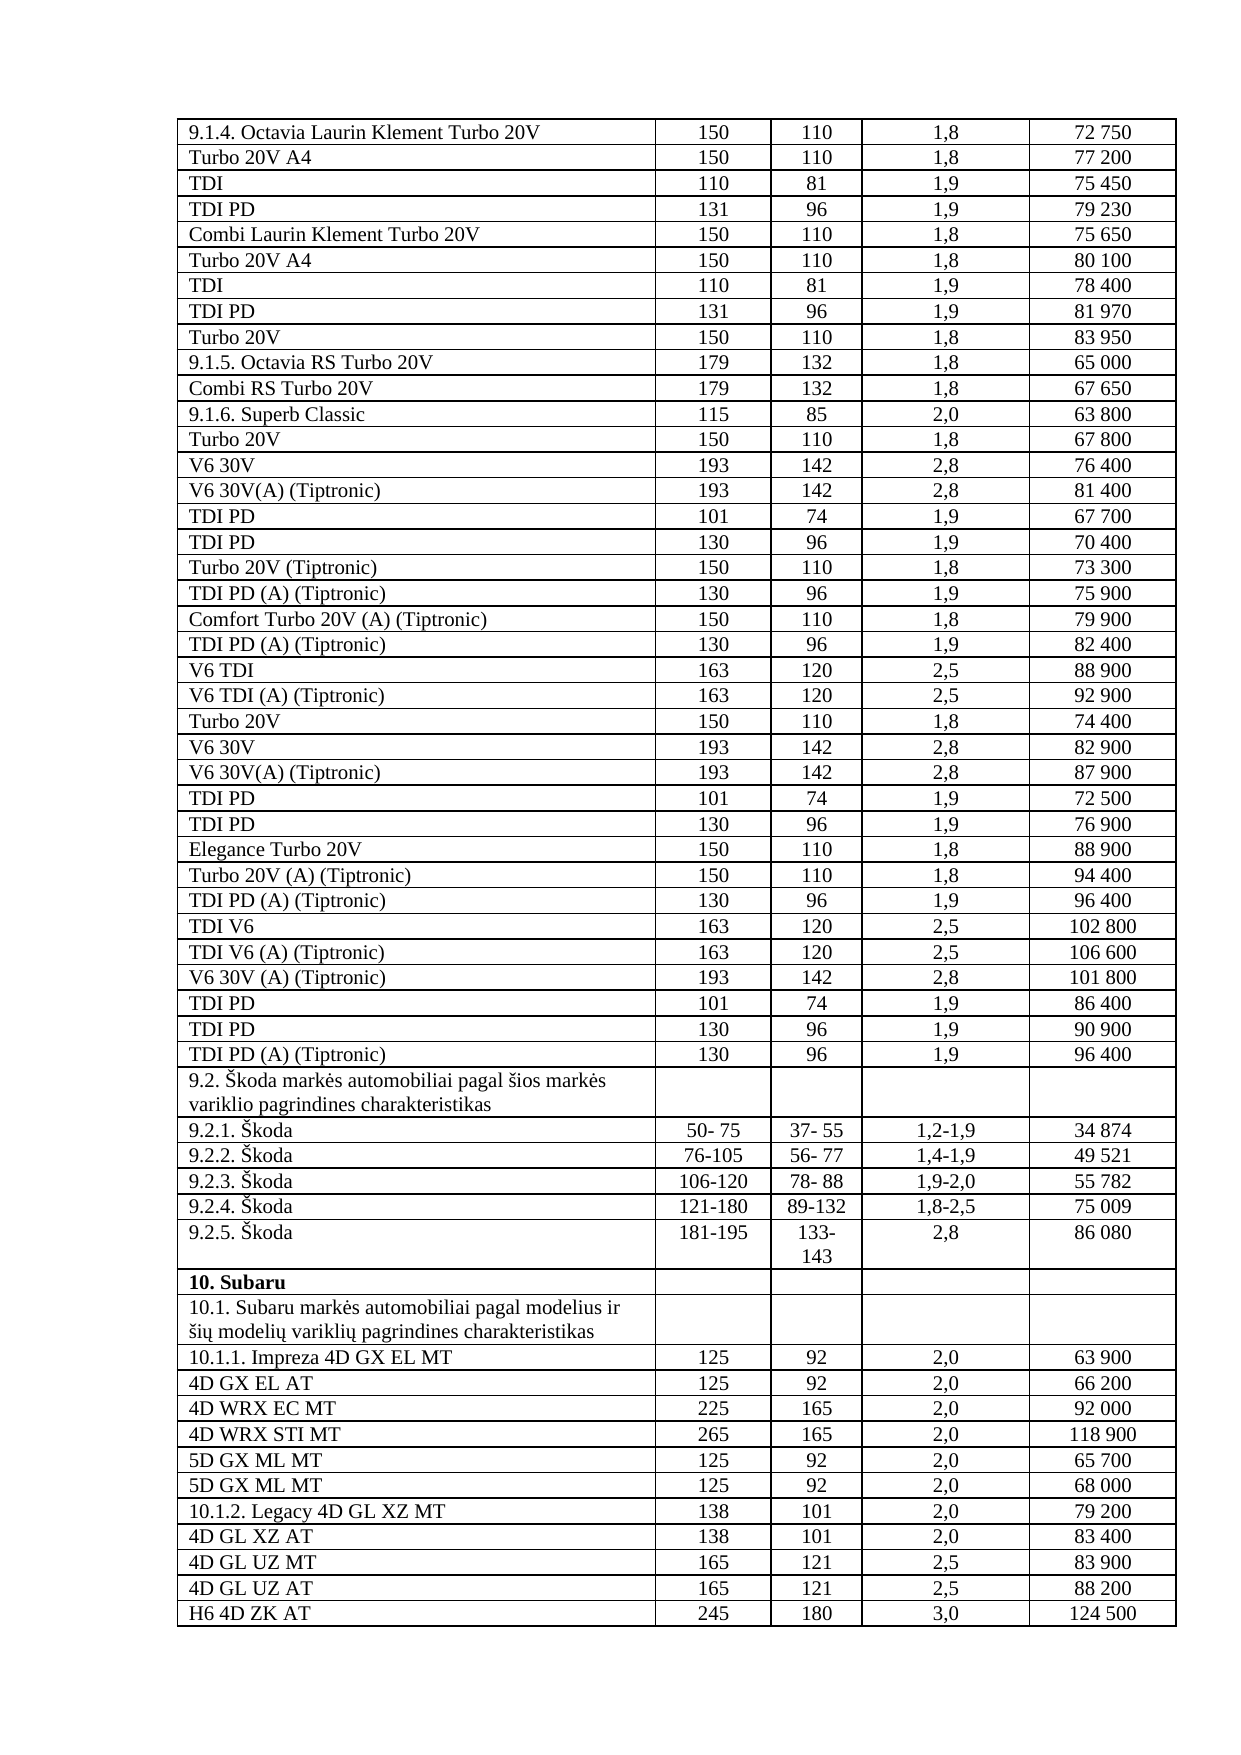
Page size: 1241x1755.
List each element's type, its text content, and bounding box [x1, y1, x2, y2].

table_cell 150 [656, 709, 770, 733]
table_cell 96 [772, 632, 861, 656]
table_cell [656, 1295, 770, 1343]
table_cell 1,9 [863, 273, 1029, 297]
table_cell 77 200 [1030, 145, 1175, 169]
table_cell TDI PD [178, 991, 655, 1015]
table_cell 150 [656, 325, 770, 349]
table_cell [1177, 118, 1181, 144]
table_cell TDI PD (A) (Tiptronic) [178, 1042, 655, 1066]
table_cell 4D WRX STI MT [178, 1422, 655, 1446]
table_cell 4D WRX EC MT [178, 1396, 655, 1420]
table_cell 89-132 [772, 1195, 861, 1218]
table_cell [1177, 1294, 1181, 1343]
table_cell 96 [772, 197, 861, 221]
table_cell [1177, 528, 1181, 554]
table_cell 150 [656, 837, 770, 861]
table_cell 4D GL XZ AT [178, 1525, 655, 1548]
table_cell 2,8 [863, 1220, 1029, 1268]
table_cell [1177, 656, 1181, 682]
table_cell [772, 1270, 861, 1294]
table_cell 50- 75 [656, 1118, 770, 1142]
table_cell 265 [656, 1422, 770, 1446]
table_cell 4D GX EL AT [178, 1371, 655, 1395]
table_cell 124 500 [1030, 1601, 1175, 1625]
table_cell 132 [772, 376, 861, 400]
table_cell 2,5 [863, 940, 1029, 964]
table_cell 3,0 [863, 1601, 1029, 1625]
table_cell 75 450 [1030, 171, 1175, 195]
table_cell 87 900 [1030, 760, 1175, 784]
table_cell 101 [772, 1525, 861, 1548]
table_cell 68 000 [1030, 1473, 1175, 1497]
table_cell [1177, 144, 1181, 169]
table_cell V6 TDI [178, 658, 655, 682]
table_cell Turbo 20V (A) (Tiptronic) [178, 863, 655, 887]
table_cell 63 900 [1030, 1345, 1175, 1369]
table_cell [1030, 1295, 1175, 1343]
table_cell 121 [772, 1576, 861, 1600]
table_cell 101 [656, 504, 770, 528]
table_cell [1177, 554, 1181, 579]
table_cell H6 4D ZK AT [178, 1601, 655, 1625]
table_cell 74 [772, 786, 861, 810]
table_cell TDI PD (A) (Tiptronic) [178, 632, 655, 656]
table_cell [1177, 1523, 1181, 1548]
table_cell 110 [772, 222, 861, 246]
table_cell 138 [656, 1525, 770, 1548]
table_cell Combi Laurin Klement Turbo 20V [178, 222, 655, 246]
table_cell 56- 77 [772, 1143, 861, 1167]
table_cell Turbo 20V A4 [178, 248, 655, 272]
table_cell 79 900 [1030, 607, 1175, 631]
table_cell 92 [772, 1345, 861, 1369]
table_cell 74 400 [1030, 709, 1175, 733]
table_cell 81 970 [1030, 299, 1175, 323]
table_cell 2,8 [863, 453, 1029, 477]
table_cell 2,0 [863, 1396, 1029, 1420]
table_cell 179 [656, 350, 770, 374]
table_cell [1177, 1574, 1181, 1600]
table_cell 34 874 [1030, 1118, 1175, 1142]
table_cell [1177, 810, 1181, 836]
table_cell 96 [772, 1042, 861, 1066]
table_cell 72 750 [1030, 120, 1175, 144]
table_cell 125 [656, 1448, 770, 1472]
table_cell TDI PD [178, 530, 655, 554]
table_cell 83 900 [1030, 1550, 1175, 1574]
table_cell [1177, 887, 1181, 912]
table_cell [1177, 1142, 1181, 1167]
table_cell [1177, 631, 1181, 656]
table_cell 96 400 [1030, 1042, 1175, 1066]
table_cell 150 [656, 120, 770, 144]
table_cell V6 30V(A) (Tiptronic) [178, 478, 655, 502]
table_cell TDI PD [178, 786, 655, 810]
table_cell 9.1.4. Octavia Laurin Klement Turbo 20V [178, 120, 655, 144]
table_cell [1177, 759, 1181, 784]
table_cell 83 400 [1030, 1525, 1175, 1548]
table_cell 76-105 [656, 1143, 770, 1167]
table_cell 5D GX ML MT [178, 1448, 655, 1472]
table_cell 2,5 [863, 683, 1029, 707]
table_cell V6 30V (A) (Tiptronic) [178, 965, 655, 989]
table_cell [1177, 938, 1181, 964]
table_cell [1177, 374, 1181, 400]
table_cell 9.2.2. Škoda [178, 1143, 655, 1167]
table_cell 76 900 [1030, 812, 1175, 836]
table_cell 110 [772, 325, 861, 349]
table_cell 1,4-1,9 [863, 1143, 1029, 1167]
table_cell 1,8 [863, 325, 1029, 349]
table_cell 92 [772, 1473, 861, 1497]
table_cell 142 [772, 735, 861, 759]
table_cell [1177, 784, 1181, 810]
table_cell 163 [656, 683, 770, 707]
table_cell 2,0 [863, 1473, 1029, 1497]
table_cell [1177, 1066, 1181, 1116]
table_cell 1,8 [863, 555, 1029, 579]
table_cell 106-120 [656, 1169, 770, 1193]
table_cell 82 400 [1030, 632, 1175, 656]
table_cell 79 200 [1030, 1499, 1175, 1523]
table_cell 150 [656, 555, 770, 579]
table_cell [1177, 836, 1181, 861]
table_cell 9.2.3. Škoda [178, 1169, 655, 1193]
table_cell 92 [772, 1371, 861, 1395]
table_cell 193 [656, 478, 770, 502]
table_cell [1177, 708, 1181, 733]
table_cell 2,0 [863, 402, 1029, 426]
table_cell [1177, 1369, 1181, 1395]
table_cell 101 [656, 786, 770, 810]
table_cell 120 [772, 914, 861, 938]
table_cell TDI PD [178, 299, 655, 323]
table_cell [863, 1295, 1029, 1343]
table_cell [1177, 1395, 1181, 1420]
table_cell 65 000 [1030, 350, 1175, 374]
table_cell 245 [656, 1601, 770, 1625]
table_cell V6 30V [178, 735, 655, 759]
table_cell V6 30V(A) (Tiptronic) [178, 760, 655, 784]
table_cell 10.1. Subaru markės automobiliai pagal modelius ir šių modelių variklių pagrindines charakteristikas [178, 1295, 655, 1343]
table_cell 1,2-1,9 [863, 1118, 1029, 1142]
table_cell 2,8 [863, 760, 1029, 784]
table_cell 130 [656, 1042, 770, 1066]
table_cell 96 [772, 581, 861, 605]
table_cell TDI PD [178, 1017, 655, 1041]
table_cell 110 [772, 709, 861, 733]
table_cell 1,8 [863, 350, 1029, 374]
table_cell 96 [772, 530, 861, 554]
table_cell 10.1.1. Impreza 4D GX EL MT [178, 1345, 655, 1369]
table_cell 92 000 [1030, 1396, 1175, 1420]
table_cell 110 [772, 248, 861, 272]
table_cell TDI PD (A) (Tiptronic) [178, 581, 655, 605]
table_cell 1,9 [863, 504, 1029, 528]
table_cell 193 [656, 735, 770, 759]
table_cell TDI V6 (A) (Tiptronic) [178, 940, 655, 964]
table_cell 88 900 [1030, 658, 1175, 682]
table_cell [656, 1068, 770, 1116]
table_cell [1177, 503, 1181, 528]
table_cell TDI [178, 171, 655, 195]
table_cell Turbo 20V [178, 325, 655, 349]
table_cell 88 200 [1030, 1576, 1175, 1600]
table_cell 92 900 [1030, 683, 1175, 707]
table_cell 96 [772, 1017, 861, 1041]
table_cell 2,8 [863, 965, 1029, 989]
table_cell [1177, 298, 1181, 323]
table_cell 9.1.5. Octavia RS Turbo 20V [178, 350, 655, 374]
table_cell 110 [772, 427, 861, 451]
table_cell 2,0 [863, 1448, 1029, 1472]
table_cell [772, 1068, 861, 1116]
table_cell 67 650 [1030, 376, 1175, 400]
table_cell 110 [772, 863, 861, 887]
table_cell 65 700 [1030, 1448, 1175, 1472]
table_cell 75 009 [1030, 1195, 1175, 1218]
table_cell 74 [772, 991, 861, 1015]
table_cell TDI PD [178, 197, 655, 221]
table_cell 66 200 [1030, 1371, 1175, 1395]
table_cell 118 900 [1030, 1422, 1175, 1446]
table_cell 4D GL UZ MT [178, 1550, 655, 1574]
table_cell 165 [656, 1576, 770, 1600]
table_cell [1177, 1167, 1181, 1193]
table_cell 2,0 [863, 1371, 1029, 1395]
table_cell 1,9 [863, 1042, 1029, 1066]
table_cell [1177, 400, 1181, 426]
table_cell 1,9 [863, 812, 1029, 836]
table_cell [1177, 1116, 1181, 1142]
table_cell 1,9 [863, 581, 1029, 605]
table_cell 9.2. Škoda markės automobiliai pagal šios markės variklio pagrindines charakteristikas [178, 1068, 655, 1116]
table_cell 90 900 [1030, 1017, 1175, 1041]
table_cell 86 080 [1030, 1220, 1175, 1268]
table_cell 5D GX ML MT [178, 1473, 655, 1497]
table_cell 75 650 [1030, 222, 1175, 246]
table_cell 179 [656, 376, 770, 400]
table_cell 74 [772, 504, 861, 528]
table_cell 150 [656, 248, 770, 272]
table_cell [1177, 605, 1181, 631]
table_cell [1177, 1193, 1181, 1218]
table_cell 4D GL UZ AT [178, 1576, 655, 1600]
table_cell 110 [656, 273, 770, 297]
table_cell 83 950 [1030, 325, 1175, 349]
table_cell 2,0 [863, 1525, 1029, 1548]
table_cell 1,8 [863, 248, 1029, 272]
table_cell 110 [656, 171, 770, 195]
table_cell 1,8 [863, 837, 1029, 861]
table_cell 67 700 [1030, 504, 1175, 528]
table_cell 9.2.1. Škoda [178, 1118, 655, 1142]
table_cell 130 [656, 1017, 770, 1041]
table_cell 125 [656, 1345, 770, 1369]
table_cell 150 [656, 427, 770, 451]
table_cell 132 [772, 350, 861, 374]
table_cell [1177, 1497, 1181, 1523]
table_cell [1177, 1549, 1181, 1574]
table_cell [1177, 323, 1181, 349]
table_cell 163 [656, 940, 770, 964]
table_cell 78 400 [1030, 273, 1175, 297]
table_cell 1,8 [863, 120, 1029, 144]
table_cell 101 800 [1030, 965, 1175, 989]
table_cell 142 [772, 760, 861, 784]
table_cell [1177, 733, 1181, 759]
table_cell 142 [772, 965, 861, 989]
table_cell [1177, 451, 1181, 477]
table_cell 1,9 [863, 888, 1029, 912]
table_cell 1,8-2,5 [863, 1195, 1029, 1218]
table_cell 9.2.4. Škoda [178, 1195, 655, 1218]
table_cell 1,9 [863, 530, 1029, 554]
table_cell [1177, 1041, 1181, 1066]
table_cell [1177, 221, 1181, 246]
table_cell [1177, 579, 1181, 605]
table_cell 142 [772, 478, 861, 502]
table_cell 2,5 [863, 1576, 1029, 1600]
table_cell [1177, 1015, 1181, 1041]
table_cell 72 500 [1030, 786, 1175, 810]
table_cell 165 [772, 1422, 861, 1446]
table_cell 110 [772, 837, 861, 861]
table_cell 78- 88 [772, 1169, 861, 1193]
table_cell 150 [656, 863, 770, 887]
table_cell [863, 1068, 1029, 1116]
table_cell 73 300 [1030, 555, 1175, 579]
table_cell 82 900 [1030, 735, 1175, 759]
table_cell 1,9 [863, 1017, 1029, 1041]
table_cell 96 400 [1030, 888, 1175, 912]
table_cell 1,9 [863, 197, 1029, 221]
table_cell Elegance Turbo 20V [178, 837, 655, 861]
table_cell 163 [656, 658, 770, 682]
table_cell 110 [772, 607, 861, 631]
table_cell [1177, 861, 1181, 887]
table_cell 1,8 [863, 607, 1029, 631]
table_cell 2,0 [863, 1422, 1029, 1446]
table_cell 181-195 [656, 1220, 770, 1268]
table_cell [1177, 169, 1181, 195]
table_cell 67 800 [1030, 427, 1175, 451]
table_cell TDI PD (A) (Tiptronic) [178, 888, 655, 912]
table_cell 193 [656, 453, 770, 477]
table_cell TDI V6 [178, 914, 655, 938]
table_cell [1177, 426, 1181, 451]
table_cell 75 900 [1030, 581, 1175, 605]
table_cell V6 30V [178, 453, 655, 477]
table_cell 2,5 [863, 914, 1029, 938]
table_cell Combi RS Turbo 20V [178, 376, 655, 400]
table_cell 150 [656, 222, 770, 246]
table_cell 120 [772, 940, 861, 964]
table_cell 81 [772, 171, 861, 195]
table_cell 1,8 [863, 145, 1029, 169]
table_cell [1177, 1219, 1181, 1268]
table_cell 110 [772, 120, 861, 144]
table_cell 88 900 [1030, 837, 1175, 861]
table_cell TDI PD [178, 812, 655, 836]
table_cell 2,0 [863, 1345, 1029, 1369]
table_cell 138 [656, 1499, 770, 1523]
table_cell 110 [772, 145, 861, 169]
table_cell 1,8 [863, 709, 1029, 733]
table_cell 1,9-2,0 [863, 1169, 1029, 1193]
table_cell Turbo 20V (Tiptronic) [178, 555, 655, 579]
table_cell 86 400 [1030, 991, 1175, 1015]
table_cell 1,8 [863, 427, 1029, 451]
table_cell Turbo 20V A4 [178, 145, 655, 169]
table_cell 115 [656, 402, 770, 426]
table_cell [863, 1270, 1029, 1294]
table_cell 85 [772, 402, 861, 426]
table_cell 121-180 [656, 1195, 770, 1218]
table_cell 165 [772, 1396, 861, 1420]
table_cell 131 [656, 299, 770, 323]
table_cell 106 600 [1030, 940, 1175, 964]
table_cell 130 [656, 632, 770, 656]
table_cell 130 [656, 530, 770, 554]
table_cell 63 800 [1030, 402, 1175, 426]
table_cell 2,5 [863, 1550, 1029, 1574]
table_cell 121 [772, 1550, 861, 1574]
table_cell 1,8 [863, 222, 1029, 246]
table_cell 79 230 [1030, 197, 1175, 221]
table_cell [1177, 1268, 1181, 1294]
table_cell 94 400 [1030, 863, 1175, 887]
table_cell [1177, 1472, 1181, 1497]
table_cell 1,9 [863, 632, 1029, 656]
table_cell [1177, 1600, 1181, 1625]
table_cell V6 TDI (A) (Tiptronic) [178, 683, 655, 707]
table_cell 96 [772, 812, 861, 836]
table_cell 10.1.2. Legacy 4D GL XZ MT [178, 1499, 655, 1523]
table_cell 96 [772, 888, 861, 912]
table_cell [1177, 682, 1181, 707]
table_cell 131 [656, 197, 770, 221]
table_cell 120 [772, 658, 861, 682]
table_cell [1177, 195, 1181, 221]
table_cell [1030, 1270, 1175, 1294]
table_cell 10. Subaru [178, 1270, 655, 1294]
table_cell 55 782 [1030, 1169, 1175, 1193]
table_cell [1177, 913, 1181, 938]
table_cell 2,0 [863, 1499, 1029, 1523]
table_cell 165 [656, 1550, 770, 1574]
table_cell 101 [772, 1499, 861, 1523]
table_cell 9.1.6. Superb Classic [178, 402, 655, 426]
table_cell 110 [772, 555, 861, 579]
table_cell 49 521 [1030, 1143, 1175, 1167]
table_cell 101 [656, 991, 770, 1015]
table_cell [1177, 272, 1181, 297]
table_cell 225 [656, 1396, 770, 1420]
table_cell 81 [772, 273, 861, 297]
table_cell 2,8 [863, 478, 1029, 502]
table_cell [656, 1270, 770, 1294]
table_cell 125 [656, 1371, 770, 1395]
table_cell 180 [772, 1601, 861, 1625]
table_cell 81 400 [1030, 478, 1175, 502]
table_cell 163 [656, 914, 770, 938]
table_cell 102 800 [1030, 914, 1175, 938]
table_cell 193 [656, 760, 770, 784]
table_cell [1177, 477, 1181, 502]
table_cell [1177, 349, 1181, 374]
table_cell 9.2.5. Škoda [178, 1220, 655, 1268]
table_cell 1,9 [863, 171, 1029, 195]
table_cell 2,5 [863, 658, 1029, 682]
table_cell 80 100 [1030, 248, 1175, 272]
table_cell [1177, 989, 1181, 1015]
table_cell 150 [656, 607, 770, 631]
table_cell TDI PD [178, 504, 655, 528]
table_cell 92 [772, 1448, 861, 1472]
table_cell [772, 1295, 861, 1343]
table_cell [1030, 1068, 1175, 1116]
table_cell 133-143 [772, 1220, 861, 1268]
table_cell 2,8 [863, 735, 1029, 759]
table_cell [1177, 1420, 1181, 1446]
table_cell 1,9 [863, 786, 1029, 810]
table_cell 1,9 [863, 299, 1029, 323]
table_cell Comfort Turbo 20V (A) (Tiptronic) [178, 607, 655, 631]
table_cell 70 400 [1030, 530, 1175, 554]
table_cell 142 [772, 453, 861, 477]
table_cell 76 400 [1030, 453, 1175, 477]
table_cell Turbo 20V [178, 427, 655, 451]
table_cell 1,8 [863, 863, 1029, 887]
table_cell 120 [772, 683, 861, 707]
table_cell 130 [656, 581, 770, 605]
table_cell 130 [656, 888, 770, 912]
table_cell 150 [656, 145, 770, 169]
table_cell 130 [656, 812, 770, 836]
table_cell 1,9 [863, 991, 1029, 1015]
table_cell 193 [656, 965, 770, 989]
table_cell TDI [178, 273, 655, 297]
table_cell 125 [656, 1473, 770, 1497]
table_cell [1177, 246, 1181, 272]
table_cell [1177, 1344, 1181, 1369]
table_cell Turbo 20V [178, 709, 655, 733]
table_cell 37- 55 [772, 1118, 861, 1142]
table_cell 1,8 [863, 376, 1029, 400]
table_cell [1177, 1446, 1181, 1472]
table_cell 96 [772, 299, 861, 323]
table_cell [1177, 964, 1181, 989]
